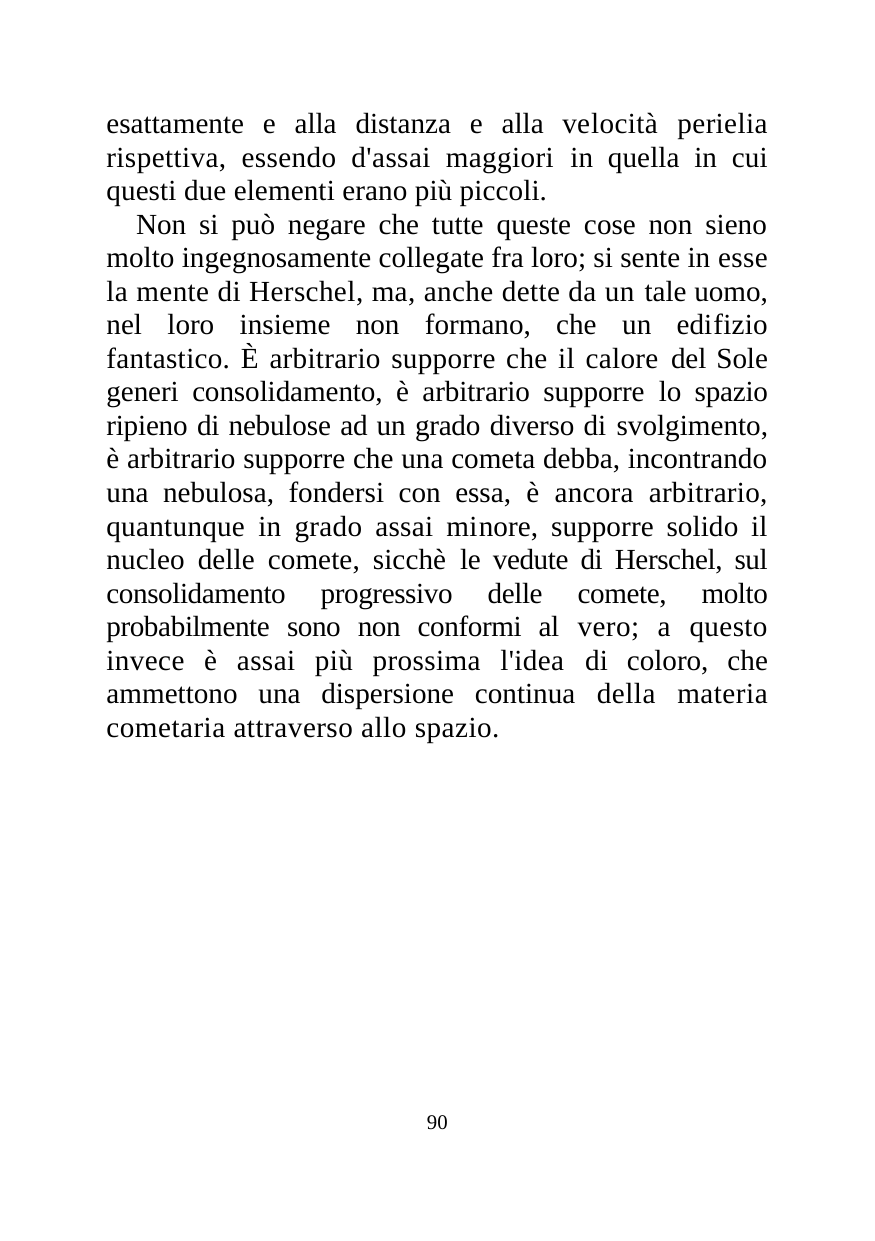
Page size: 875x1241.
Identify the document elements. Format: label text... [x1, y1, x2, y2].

text esattamente e alla distanza e alla velocità perielia rispettiva, essendo d'assai maggiori in quella in cui questi due elementi erano più piccoli. [106, 106, 768, 207]
text Non si può negare che tutte queste cose non sieno molto ingegnosamente collegate fra loro; si sente in esse la mente di Herschel, ma, anche dette da un tale uomo, nel loro insieme non formano, che un edifizio fantastico. È arbitrario supporre che il calore del Sole generi consolidamento, è arbitrario supporre lo spazio ripieno di nebulose ad un grado diverso di svolgimento, è arbitrario supporre che una cometa debba, incontrando una nebulosa, fondersi con essa, è ancora arbitrario, quantunque in grado assai minore, supporre solido il nucleo delle comete, sicchè le vedute di Herschel, sul consolidamento progressivo delle comete, molto probabilmente sono non conformi al vero; a questo invece è assai più prossima l'idea di coloro, che ammettono una dispersione continua della materia cometaria attraverso allo spazio. [106, 207, 768, 743]
